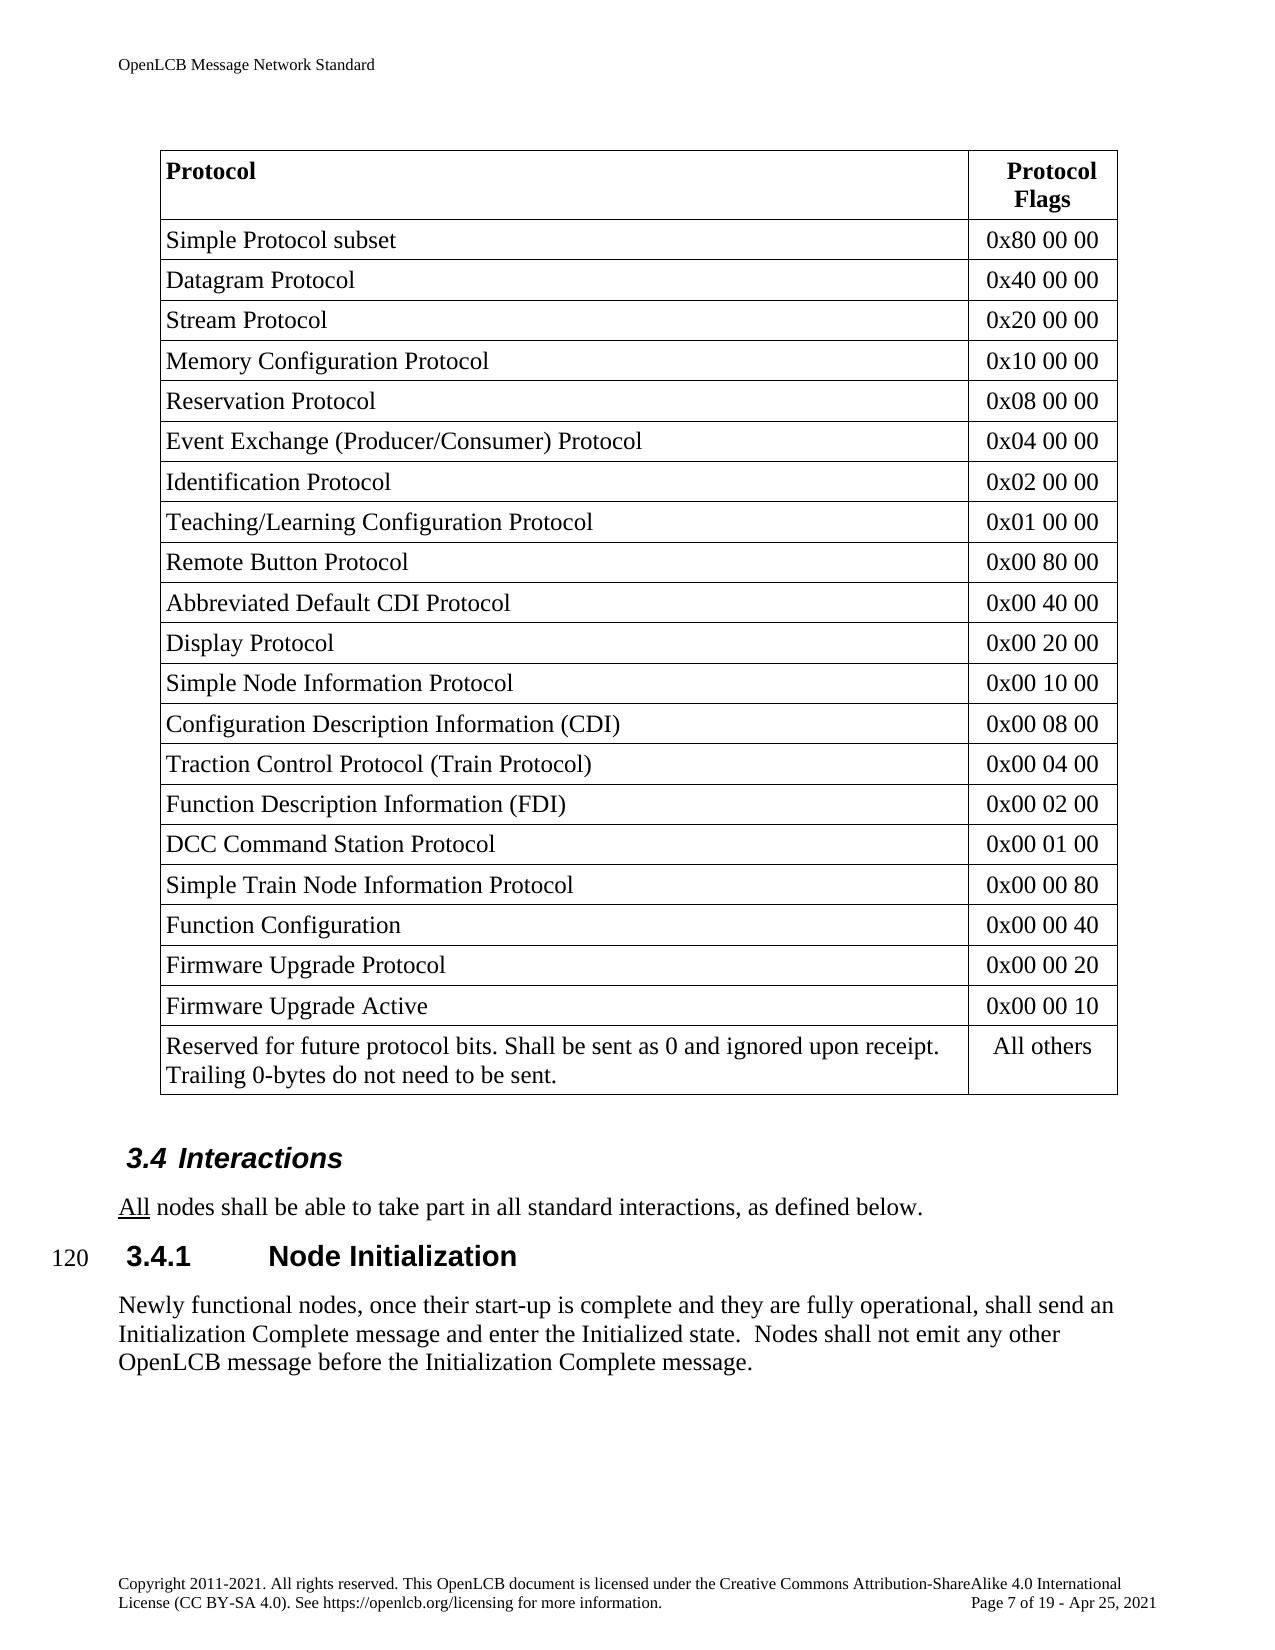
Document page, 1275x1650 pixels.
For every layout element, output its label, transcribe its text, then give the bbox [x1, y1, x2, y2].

table_cell Function Description Information (FDI) [161, 785, 968, 824]
table_cell 0x02 00 00 [969, 462, 1117, 501]
table_cell 0x08 00 00 [969, 381, 1117, 421]
table_cell 0x00 02 00 [969, 785, 1117, 824]
table_header Protocol [161, 151, 968, 219]
table_cell 0x01 00 00 [969, 502, 1117, 542]
subtitle Node Initialization [118, 1239, 1157, 1272]
table_cell Traction Control Protocol (Train Protocol) [161, 744, 968, 783]
table_header Protocol Flags [969, 151, 1117, 219]
table_cell Reservation Protocol [161, 381, 968, 421]
table_cell Teaching/Learning Configuration Protocol [161, 502, 968, 542]
table_cell 0x04 00 00 [969, 422, 1117, 461]
table_cell 0x00 00 40 [969, 905, 1117, 945]
table_cell 0x00 04 00 [969, 744, 1117, 783]
table_cell Memory Configuration Protocol [161, 341, 968, 380]
table_cell Simple Node Information Protocol [161, 664, 968, 703]
table_cell Event Exchange (Producer/Consumer) Protocol [161, 422, 968, 461]
table_cell Datagram Protocol [161, 260, 968, 300]
text All nodes shall be able to take part in all standard interactions, as defined below. [118, 1192, 1157, 1221]
subtitle Interactions [118, 1141, 1157, 1174]
table_cell 0x00 01 00 [969, 825, 1117, 864]
table_cell 0x00 08 00 [969, 704, 1117, 743]
table_cell Simple Train Node Information Protocol [161, 865, 968, 904]
table_cell Remote Button Protocol [161, 543, 968, 582]
table_cell All others [969, 1026, 1117, 1094]
table_cell 0x20 00 00 [969, 301, 1117, 340]
table_cell 0x10 00 00 [969, 341, 1117, 380]
table_cell Firmware Upgrade Active [161, 986, 968, 1025]
table_cell 0x80 00 00 [969, 220, 1117, 259]
table_cell Firmware Upgrade Protocol [161, 946, 968, 985]
table_cell Configuration Description Information (CDI) [161, 704, 968, 743]
table_cell Simple Protocol subset [161, 220, 968, 259]
table_cell 0x00 10 00 [969, 664, 1117, 703]
table_cell Function Configuration [161, 905, 968, 945]
table_cell Identification Protocol [161, 462, 968, 501]
table_cell Abbreviated Default CDI Protocol [161, 583, 968, 622]
table_cell 0x00 00 80 [969, 865, 1117, 904]
table_cell 0x40 00 00 [969, 260, 1117, 300]
table_cell 0x00 40 00 [969, 583, 1117, 622]
table_cell 0x00 00 10 [969, 986, 1117, 1025]
table_cell Reserved for future protocol bits. Shall be sent as 0 and ignored upon receipt. Trailing 0-bytes do not need to be sent. [161, 1026, 968, 1094]
table_cell Display Protocol [161, 623, 968, 662]
table_cell 0x00 20 00 [969, 623, 1117, 662]
table_cell 0x00 00 20 [969, 946, 1117, 985]
text Newly functional nodes, once their start-up is complete and they are fully operational, shall send an Initialization Complete message and enter the Initialized state. Nodes shall not emit any other OpenLCB message before the Initialization Complete message. [118, 1290, 1157, 1376]
table_cell 0x00 80 00 [969, 543, 1117, 582]
table_cell DCC Command Station Protocol [161, 825, 968, 864]
table_cell Stream Protocol [161, 301, 968, 340]
